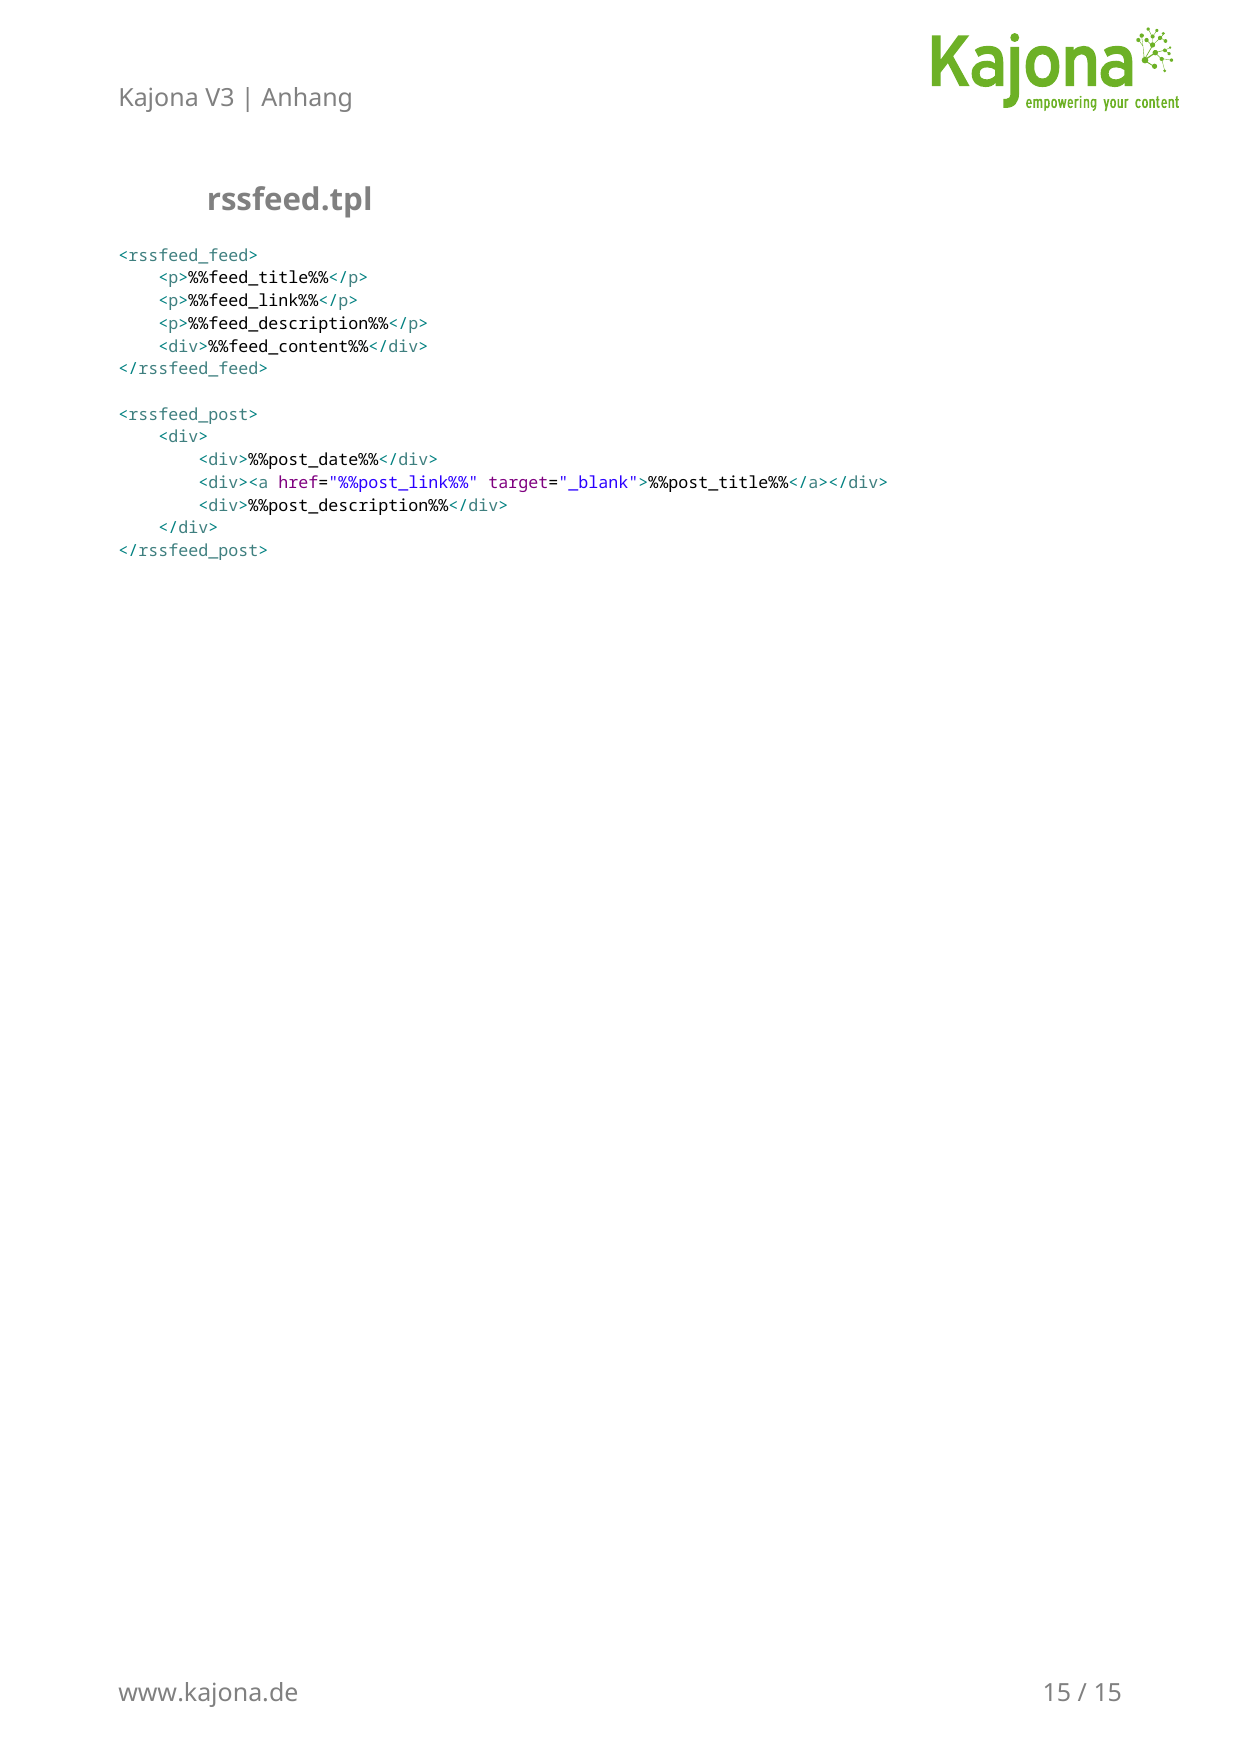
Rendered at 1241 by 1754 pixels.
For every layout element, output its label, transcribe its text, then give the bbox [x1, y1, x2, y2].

text <p>%%feed_description%%</p> [118, 311, 1122, 334]
text <p>%%feed_link%%</p> [118, 289, 1122, 311]
text <div>%%feed_content%%</div> [118, 334, 1122, 357]
text <div>%%post_description%%</div> [118, 493, 1122, 516]
text <rssfeed_feed> [118, 243, 1122, 266]
text <div>%%post_date%%</div> [118, 448, 1122, 470]
text </rssfeed_feed> [118, 357, 1122, 379]
subtitle rssfeed.tpl [118, 177, 1122, 219]
text </rssfeed_post> [118, 538, 1122, 561]
text </div> [118, 516, 1122, 538]
text <rssfeed_post> [118, 402, 1122, 425]
text <p>%%feed_title%%</p> [118, 266, 1122, 289]
text <div> [118, 425, 1122, 448]
text <div><a href="%%post_link%%" target="_blank">%%post_title%%</a></div> [118, 470, 1122, 493]
